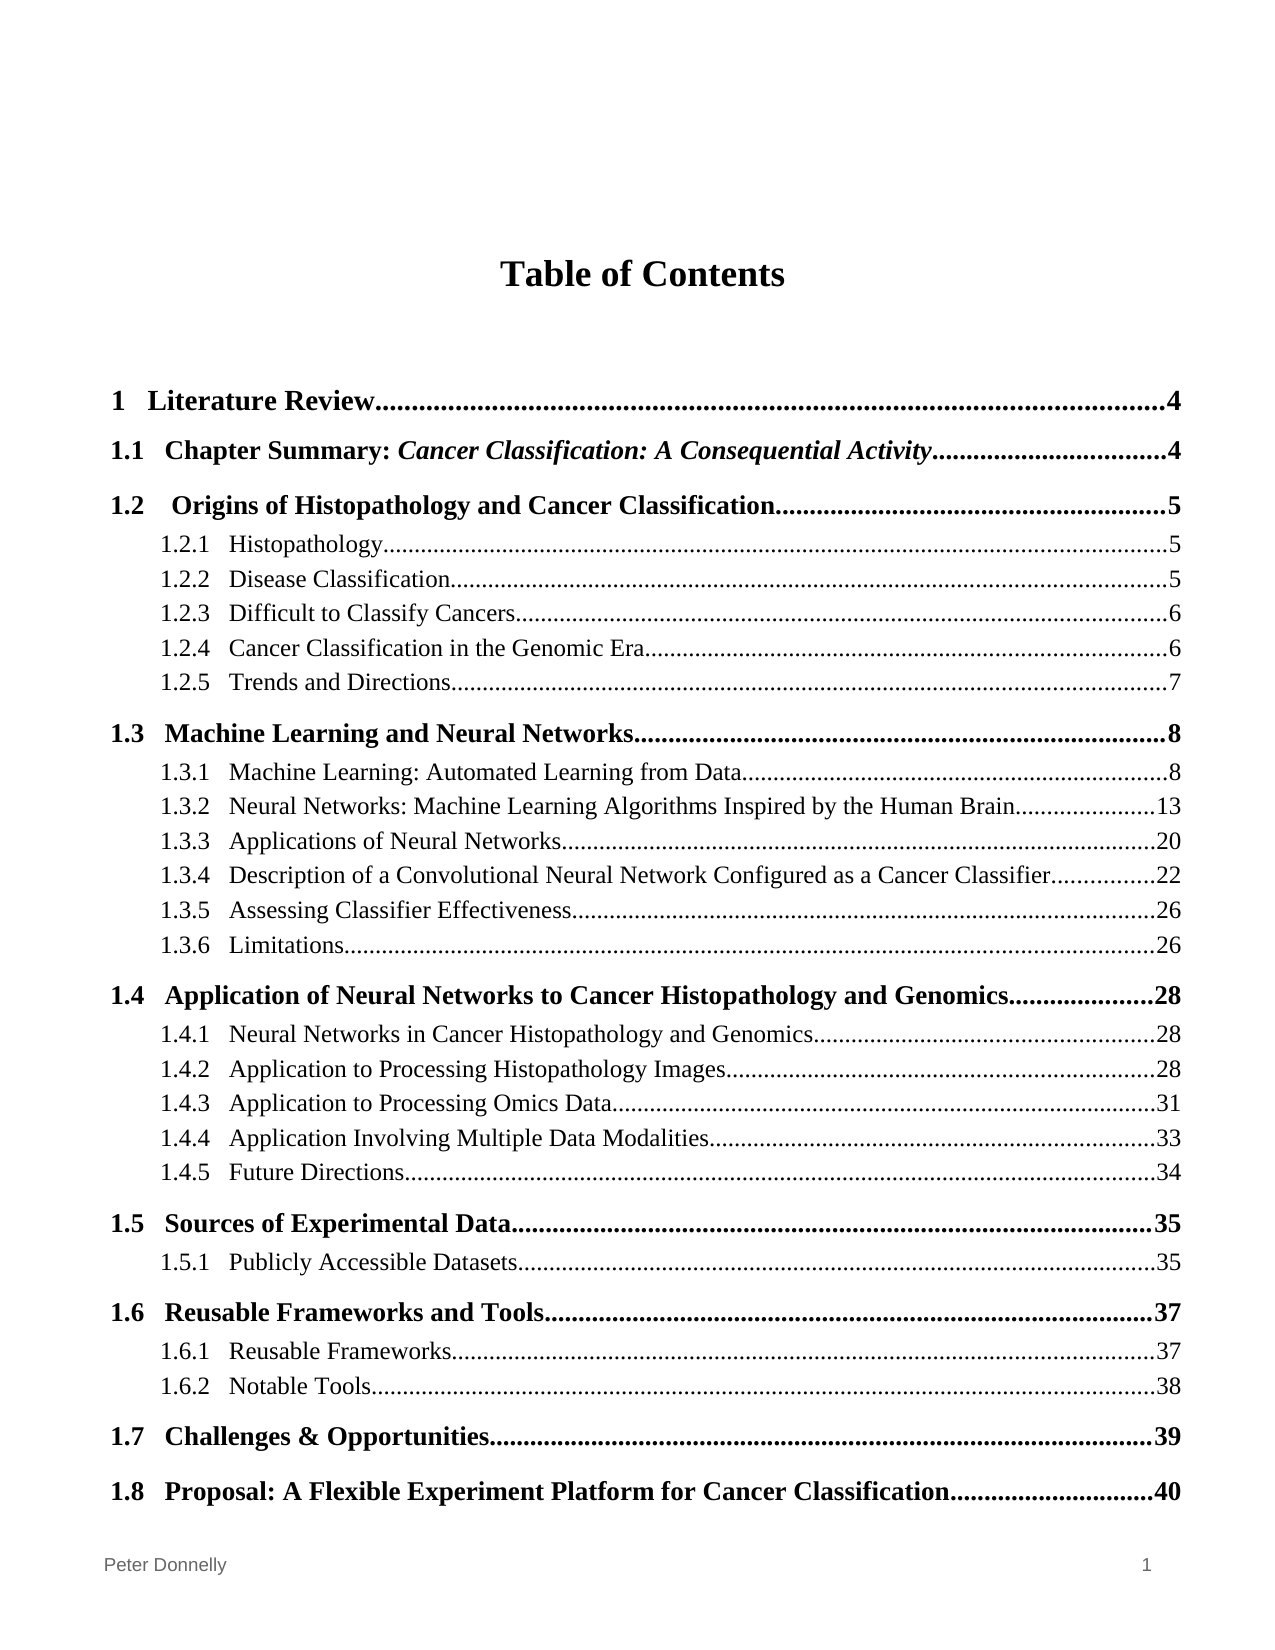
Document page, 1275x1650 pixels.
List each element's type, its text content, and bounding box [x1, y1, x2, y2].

text 1.3.5 Assessing Classifier Effectiveness 26 [154, 895, 1181, 924]
text 1.7 Challenges & Opportunities 39 [103, 1420, 1181, 1451]
text 1.4.3 Application to Processing Omics Data 31 [154, 1088, 1181, 1117]
text 1.5.1 Publicly Accessible Datasets 35 [154, 1247, 1181, 1276]
text 1.4.5 Future Directions 34 [154, 1157, 1181, 1186]
text 1.1 Chapter Summary: Cancer Classification: A Consequential Activity 4 [103, 434, 1181, 465]
text 1.8 Proposal: A Flexible Experiment Platform for Cancer Classification 40 [103, 1475, 1181, 1506]
text 1 Literature Review 4 [103, 383, 1181, 417]
text 1.3.4 Description of a Convolutional Neural Network Configured as a Cancer Classifier 22 [154, 861, 1181, 889]
text 1.2 Origins of Histopathology and Cancer Classification 5 [103, 489, 1181, 520]
text 1.6.1 Reusable Frameworks 37 [154, 1336, 1181, 1365]
subtitle Table of Contents [103, 251, 1181, 294]
text 1.3 Machine Learning and Neural Networks 8 [103, 717, 1181, 748]
text 1.3.1 Machine Learning: Automated Learning from Data 8 [154, 757, 1181, 786]
text 1.2.4 Cancer Classification in the Genomic Era 6 [154, 633, 1181, 662]
text 1.4.4 Application Involving Multiple Data Modalities 33 [154, 1123, 1181, 1152]
text 1.2.1 Histopathology 5 [154, 529, 1181, 558]
text 1.3.6 Limitations 26 [154, 930, 1181, 958]
text 1.4.1 Neural Networks in Cancer Histopathology and Genomics 28 [154, 1019, 1181, 1048]
text 1.3.3 Applications of Neural Networks 20 [154, 826, 1181, 855]
text 1.4 Application of Neural Networks to Cancer Histopathology and Genomics 28 [103, 979, 1181, 1010]
text 1.5 Sources of Experimental Data 35 [103, 1207, 1181, 1238]
text 1.2.2 Disease Classification 5 [154, 564, 1181, 592]
text 1.3.2 Neural Networks: Machine Learning Algorithms Inspired by the Human Brain 13 [154, 791, 1181, 820]
text 1.2.5 Trends and Directions 7 [154, 667, 1181, 696]
text 1.6.2 Notable Tools 38 [154, 1371, 1181, 1399]
text 1.2.3 Difficult to Classify Cancers 6 [154, 598, 1181, 627]
text 1.6 Reusable Frameworks and Tools 37 [103, 1296, 1181, 1327]
text 1.4.2 Application to Processing Histopathology Images 28 [154, 1054, 1181, 1082]
